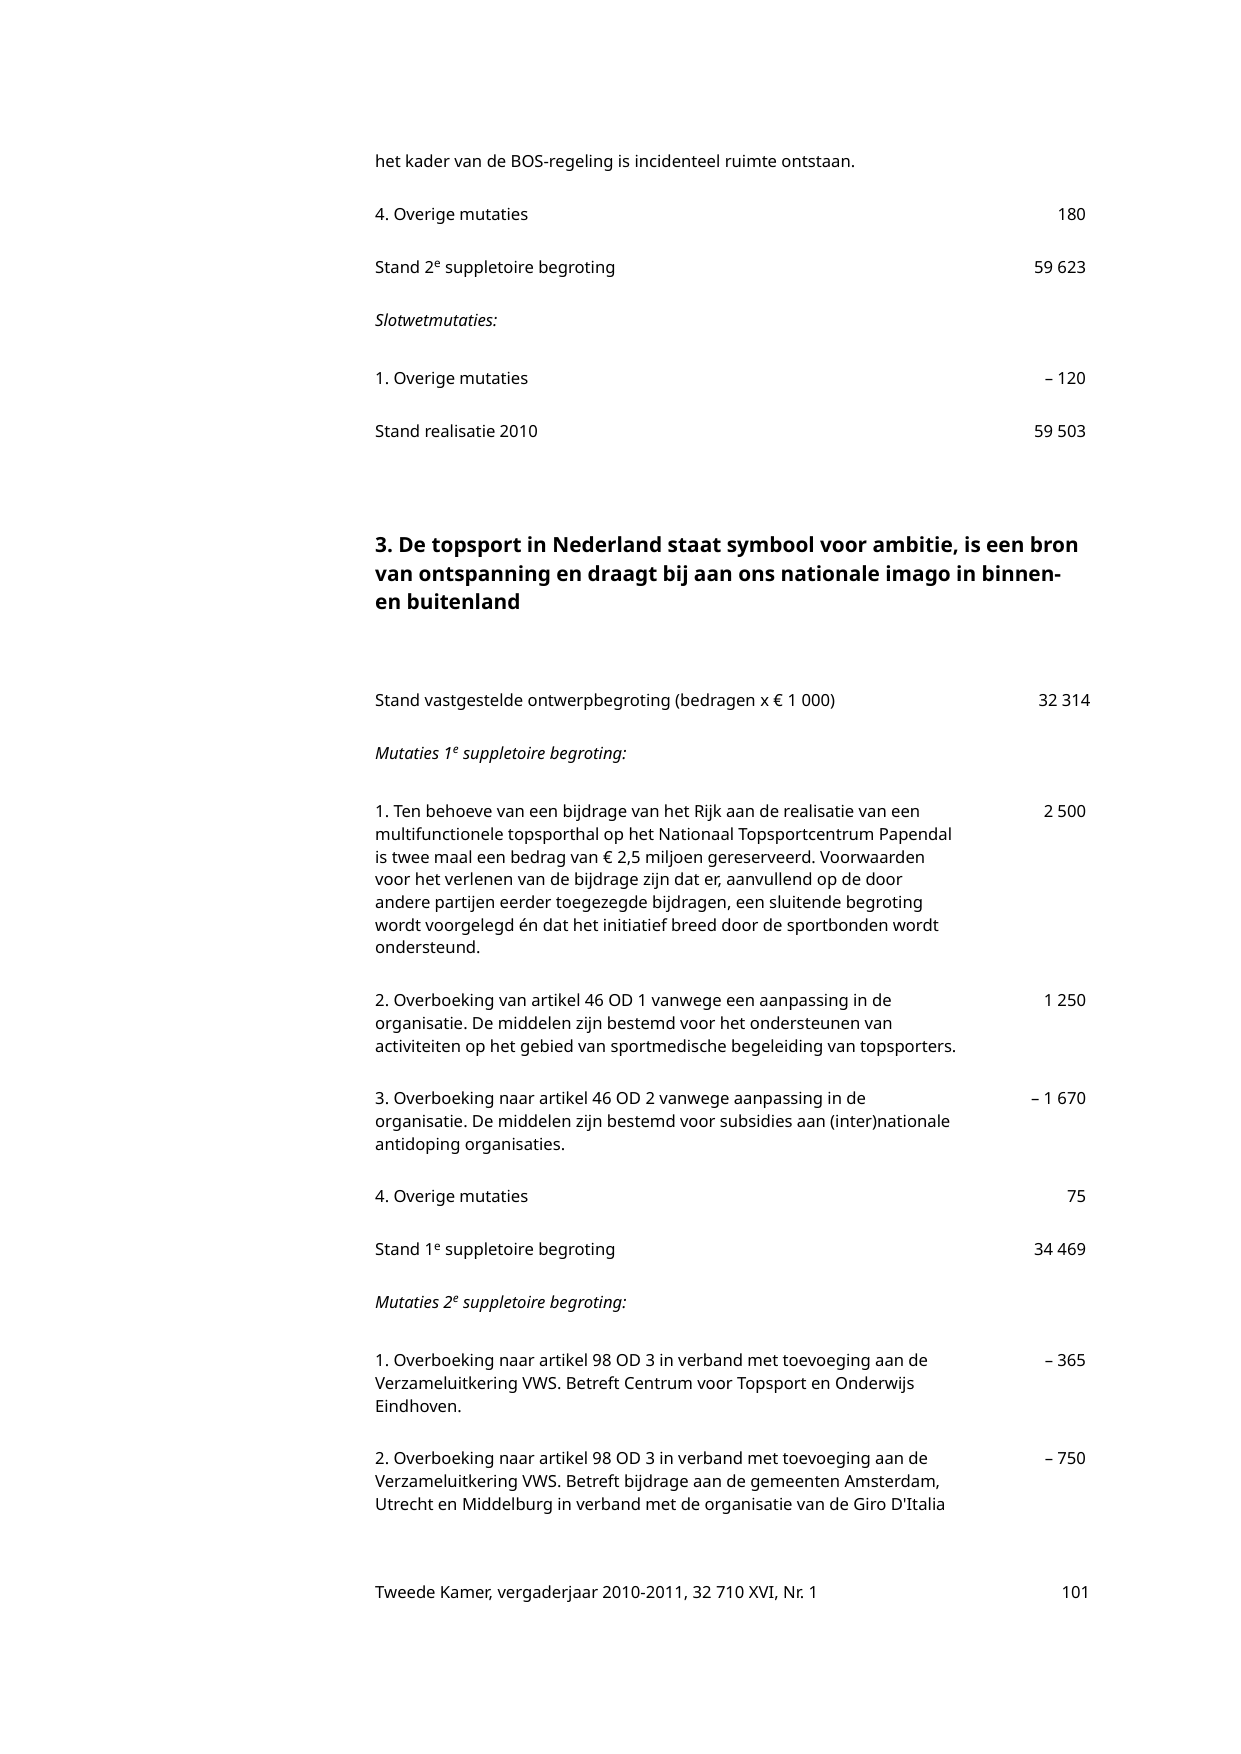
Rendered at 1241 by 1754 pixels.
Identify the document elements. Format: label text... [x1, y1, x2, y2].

table_cell Slotwetmutaties: [375, 308, 961, 367]
table_cell 2. Overboeking naar artikel 98 OD 3 in verband met toevoeging aan de Verzameluitkering VWS. Betreft bijdrage aan de gemeenten Amsterdam, Utrecht en Middelburg in verband met de organisatie van de Giro D'Italia [375, 1447, 961, 1515]
table_cell Stand realisatie 2010 [375, 419, 961, 472]
table_cell Mutaties 1e suppletoire begroting: [375, 741, 961, 800]
table_cell [961, 741, 1090, 800]
table_cell 34 469 [961, 1238, 1090, 1290]
table_cell Mutaties 2e suppletoire begroting: [375, 1290, 961, 1349]
table_cell 2. Overboeking van artikel 46 OD 1 vanwege een aanpassing in de organisatie. De middelen zijn bestemd voor het ondersteunen van activiteiten op het gebied van sportmedische begeleiding van topsporters. [375, 989, 961, 1087]
table_cell – 120 [961, 367, 1090, 419]
table_cell 1. Ten behoeve van een bijdrage van het Rijk aan de realisatie van een multifunctionele topsporthal op het Nationaal Topsportcentrum Papendal is twee maal een bedrag van € 2,5 miljoen gereserveerd. Voorwaarden voor het verlenen van de bijdrage zijn dat er, aanvullend op de door andere partijen eerder toegezegde bijdragen, een sluitende begroting wordt voorgelegd én dat het initiatief breed door de sportbonden wordt ondersteund. [375, 800, 961, 989]
table_cell 59 503 [961, 419, 1090, 472]
table_cell Stand 2e suppletoire begroting [375, 255, 961, 308]
table_cell [961, 150, 1090, 203]
table_cell [961, 1290, 1090, 1349]
table_cell 4. Overige mutaties [375, 1185, 961, 1238]
table_cell 1. Overboeking naar artikel 98 OD 3 in verband met toevoeging aan de Verzameluitkering VWS. Betreft Centrum voor Topsport en Onderwijs Eindhoven. [375, 1349, 961, 1447]
table_cell – 365 [961, 1349, 1090, 1447]
table_cell 1 250 [961, 989, 1090, 1087]
table_cell 180 [961, 203, 1090, 255]
table_cell 75 [961, 1185, 1090, 1238]
table_header Stand vastgestelde ontwerpbegroting (bedragen x € 1 000) [375, 689, 961, 741]
table_cell het kader van de BOS-regeling is incidenteel ruimte ontstaan. [375, 150, 961, 203]
table_cell Stand 1e suppletoire begroting [375, 1238, 961, 1290]
table_cell 1. Overige mutaties [375, 367, 961, 419]
table_cell 2 500 [961, 800, 1090, 989]
table_cell 4. Overige mutaties [375, 203, 961, 255]
table_cell – 750 [961, 1447, 1090, 1515]
table_header 32 314 [961, 689, 1090, 741]
table_cell [961, 308, 1090, 367]
table_cell – 1 670 [961, 1087, 1090, 1185]
table_cell 59 623 [961, 255, 1090, 308]
table_cell 3. Overboeking naar artikel 46 OD 2 vanwege aanpassing in de organisatie. De middelen zijn bestemd voor subsidies aan (inter)nationale antidoping organisaties. [375, 1087, 961, 1185]
text 3. De topsport in Nederland staat symbool voor ambitie, is een bron van ontspanning en draagt bij aan ons nationale imago in binnen- en buitenland [375, 530, 1090, 616]
